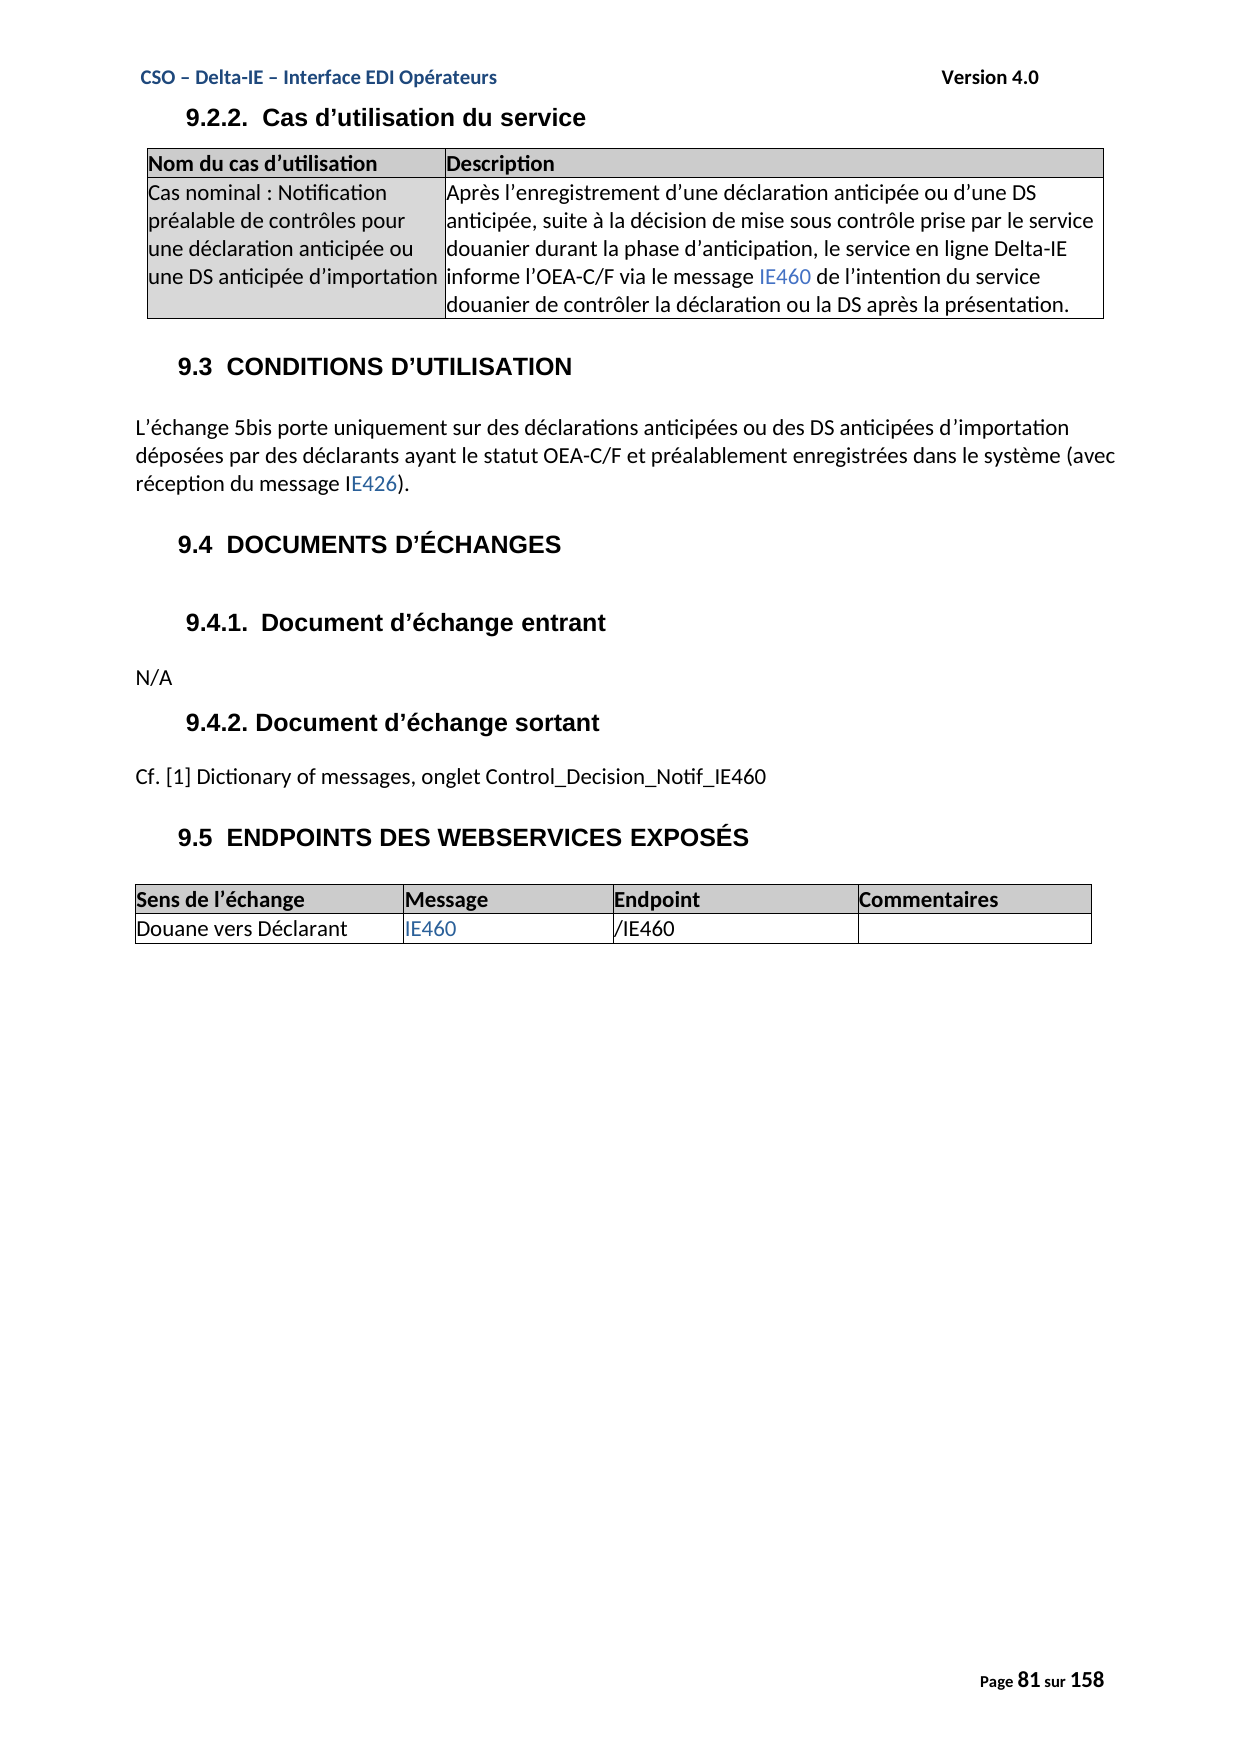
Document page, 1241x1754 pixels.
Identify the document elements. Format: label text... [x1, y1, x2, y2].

table_cell Douane vers Déclarant [136, 914, 403, 942]
table_cell /IE460 [614, 914, 858, 942]
subtitle Document d’échange entrant [186, 607, 1130, 638]
table_header Message [404, 885, 613, 913]
subtitle DOCUMENTS D’ÉCHANGES [171, 529, 1130, 558]
table_header Commentaires [859, 885, 1091, 913]
text Cf. [1] Dictionary of messages, onglet Control_Decision_Notif_IE460 [135, 762, 1130, 791]
table_cell Après l’enregistrement d’une déclaration anticipée ou d’une DS anticipée, suite à la décision de mise sous contrôle prise par le service douanier durant la phase d’anticipation, le service en ligne Delta-IE informe l’OEA-C/F via le message IE460 de l’intention du service douanier de contrôler la déclaration ou la DS après la présentation. [446, 178, 1103, 318]
subtitle Cas d’utilisation du service [186, 103, 1130, 132]
text N/A [135, 663, 1130, 692]
table_header Nom du cas d’utilisation [148, 149, 445, 177]
subtitle CONDITIONS D’UTILISATION [171, 352, 1130, 381]
table_header Endpoint [614, 885, 858, 913]
table_header Sens de l’échange [136, 885, 403, 913]
subtitle Document d’échange sortant [186, 708, 1130, 737]
table_cell Cas nominal : Notification préalable de contrôles pour une déclaration anticipée ou une DS anticipée d’importation [148, 178, 445, 318]
table_header Description [446, 149, 1103, 177]
text L’échange 5bis porte uniquement sur des déclarations anticipées ou des DS anticipées d’importation déposées par des déclarants ayant le statut OEA-C/F et préalablement enregistrées dans le système (avec réception du message IE426). [135, 413, 1130, 497]
table_cell [859, 914, 1091, 942]
table_cell IE460 [404, 914, 613, 942]
subtitle ENDPOINTS DES WEBSERVICES EXPOSÉS [171, 823, 1130, 852]
